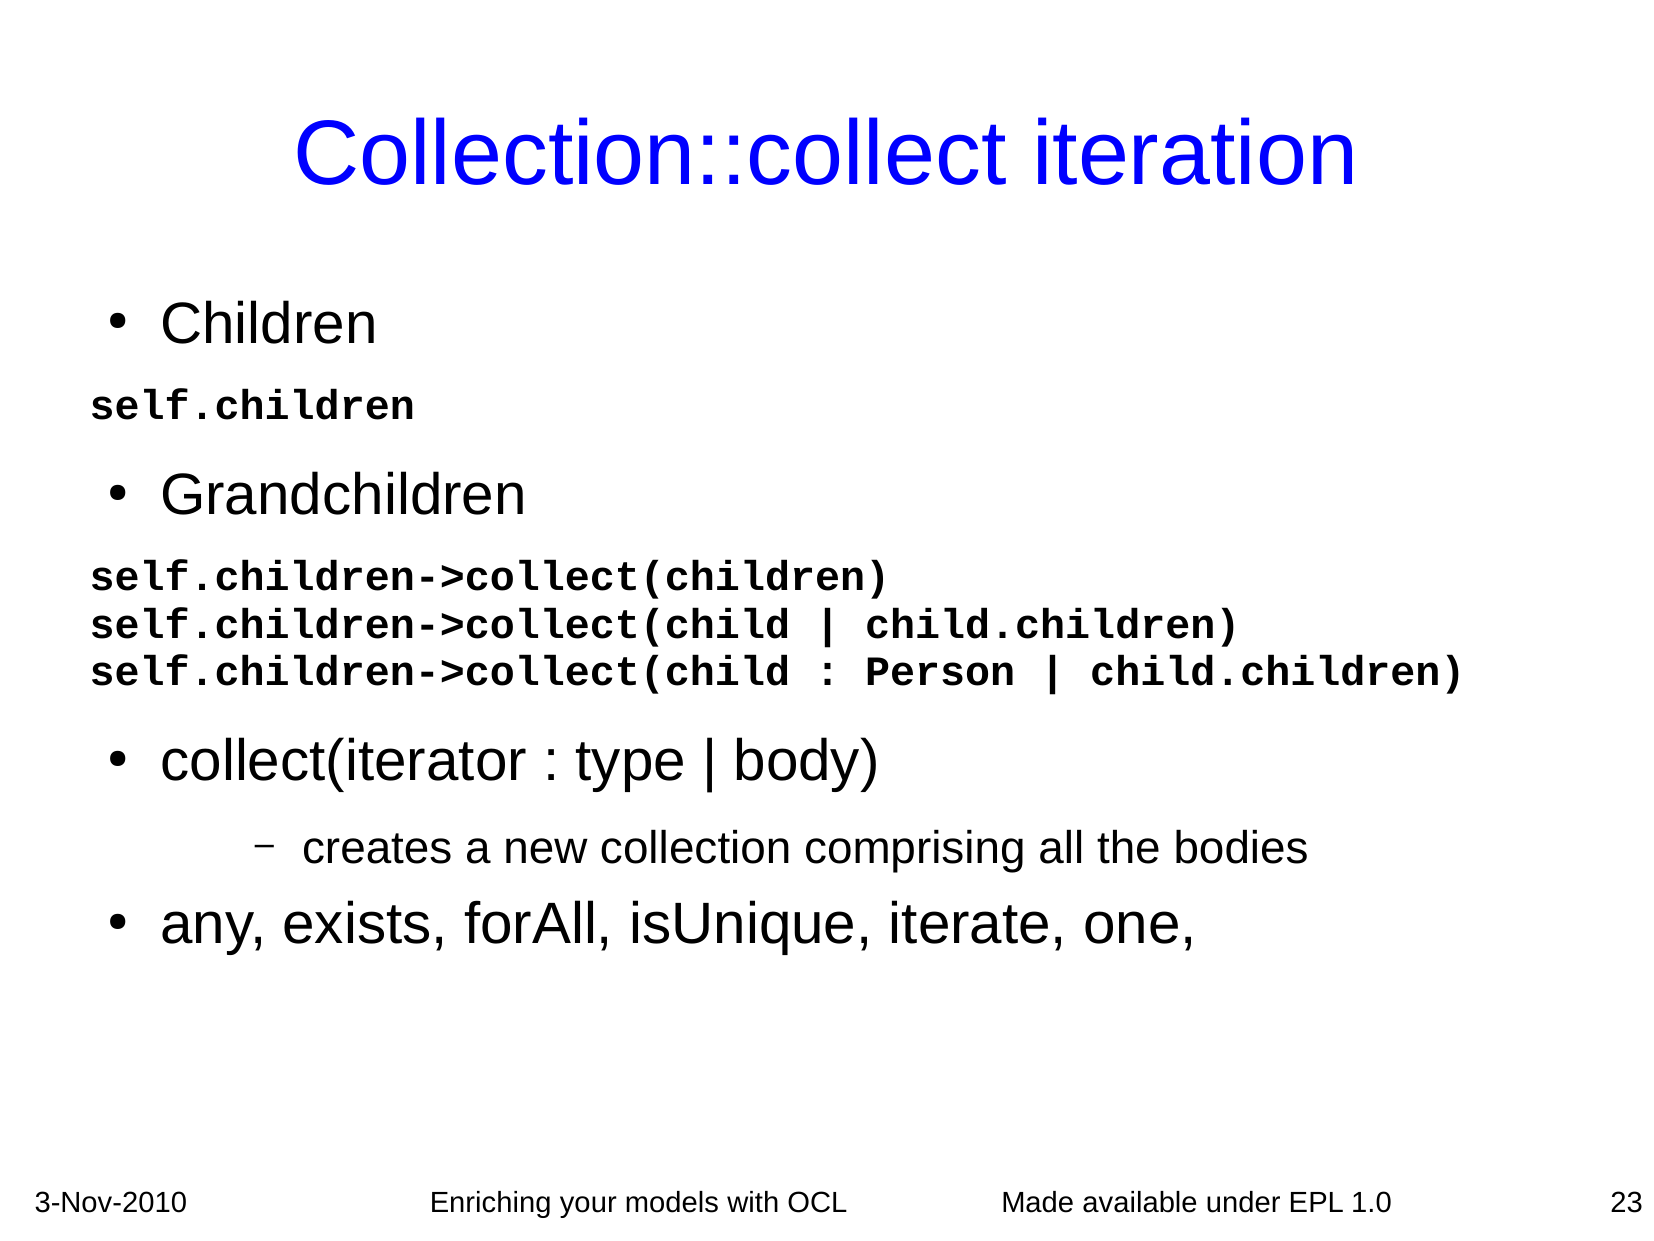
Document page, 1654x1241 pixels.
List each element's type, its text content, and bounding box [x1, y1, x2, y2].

list Children self.children Grandchildren self.children->collect(children) self.children->collect(child | child.children) self.children->collect(child : Person | child.children) collect(iterator : type | body) creates a new collection comprising all the bodies any, exists, forAll, isUnique, iterate, one, [89, 290, 1578, 1094]
title Collection::collect iteration [82, 56, 1571, 250]
